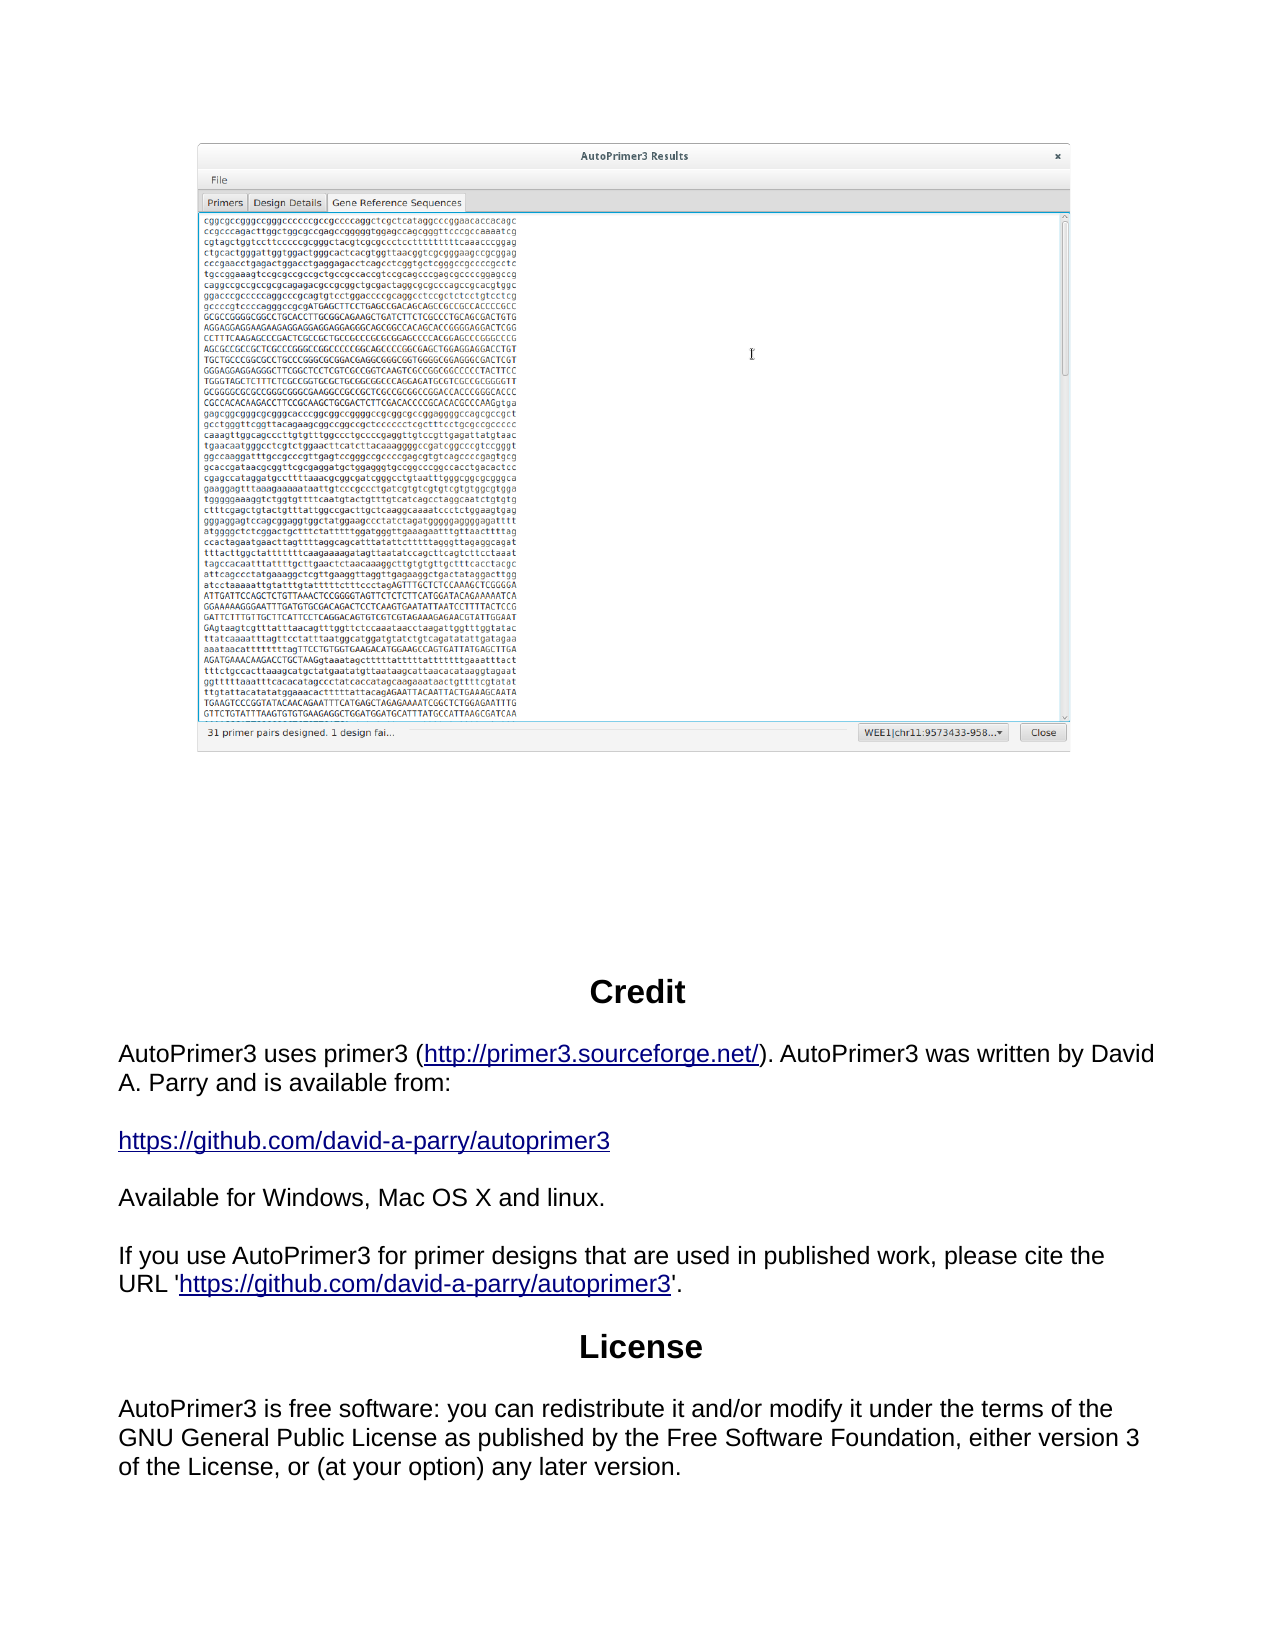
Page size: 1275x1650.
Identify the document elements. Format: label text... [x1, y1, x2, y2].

text AutoPrimer3 is free software: you can redistribute it and/or modify it under the terms of the GNU General Public License as published by the Free Software Foundation, either version 3 of the License, or (at your option) any later version. [118, 1394, 1157, 1480]
text License [118, 1327, 1157, 1365]
picture [197, 143, 1071, 752]
text AutoPrimer3 uses primer3 (http://primer3.sourceforge.net/). AutoPrimer3 was written by David A. Parry and is available from: [118, 1039, 1157, 1097]
text Available for Windows, Mac OS X and linux. [118, 1183, 1157, 1212]
text Credit [118, 972, 1157, 1011]
text If you use AutoPrimer3 for primer designs that are used in published work, please cite the URL 'https://github.com/david-a-parry/autoprimer3'. [118, 1241, 1157, 1298]
text https://github.com/david-a-parry/autoprimer3 [118, 1126, 1157, 1154]
